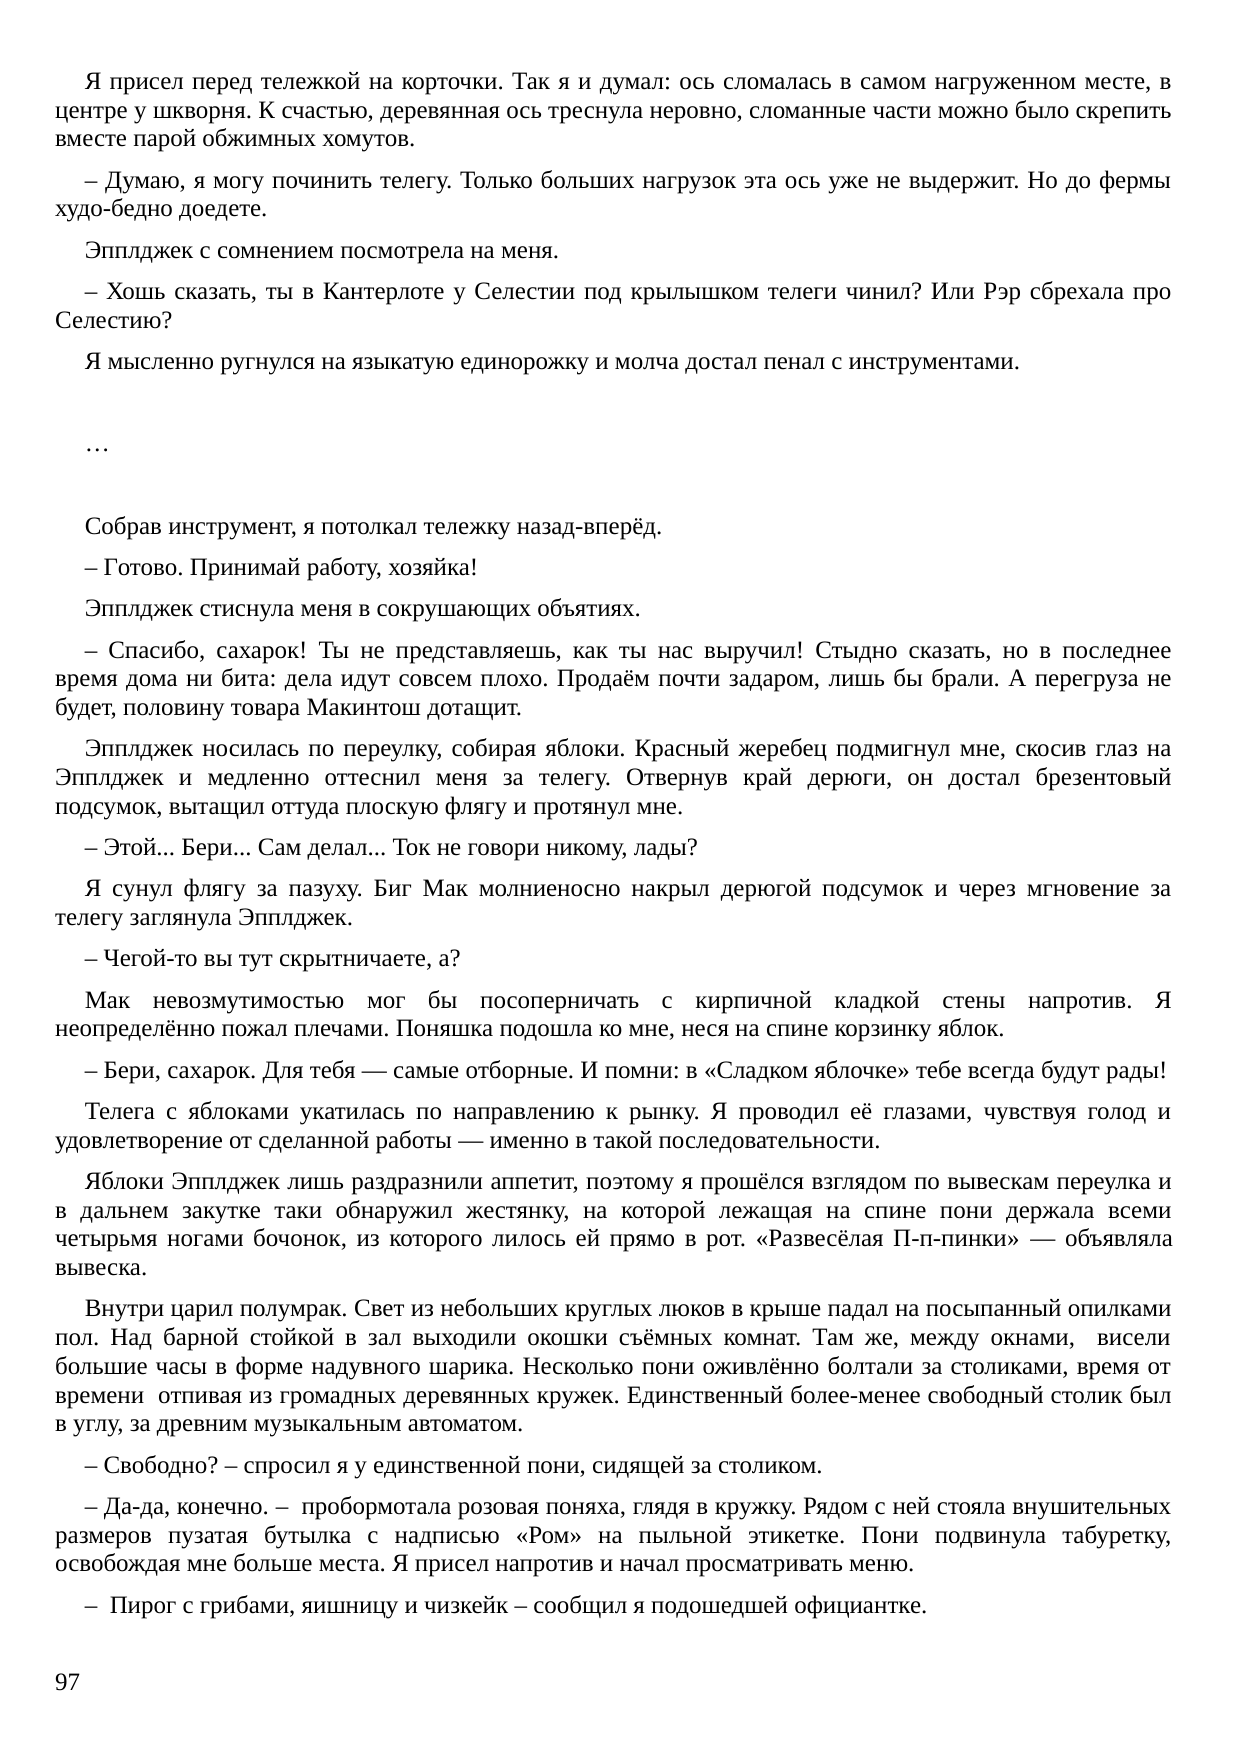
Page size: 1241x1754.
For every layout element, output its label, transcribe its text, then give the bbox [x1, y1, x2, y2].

text Внутри царил полумрак. Свет из небольших круглых люков в крыше падал на посыпанный опилками пол. Над барной стойкой в зал выходили окошки съёмных комнат. Там же, между окнами, висели большие часы в форме надувного шарика. Несколько пони оживлённо болтали за столиками, время от времени отпивая из громадных деревянных кружек. Единственный более-менее свободный столик был в углу, за древним музыкальным автоматом. [55, 1293, 1173, 1437]
text – Этой... Бери... Сам делал... Ток не говори никому, лады? [55, 832, 1173, 861]
text – Готово. Принимай работу, хозяйка! [55, 552, 1173, 581]
text Яблоки Эпплджек лишь раздразнили аппетит, поэтому я прошёлся взглядом по вывескам переулка и в дальнем закутке таки обнаружил жестянку, на которой лежащая на спине пони держала всеми четырьмя ногами бочонок, из которого лилось ей прямо в рот. «Развесёлая П-п-пинки» — объявляла вывеска. [55, 1166, 1173, 1281]
text Я сунул флягу за пазуху. Биг Мак молниеносно накрыл дерюгой подсумок и через мгновение за телегу заглянула Эпплджек. [55, 873, 1173, 931]
text – Чегой-то вы тут скрытничаете, а? [55, 943, 1173, 972]
text – Свободно? – спросил я у единственной пони, сидящей за столиком. [55, 1450, 1173, 1478]
text … [55, 428, 1173, 457]
text Эпплджек с сомнением посмотрела на меня. [55, 235, 1173, 263]
text – Да-да, конечно. – пробормотала розовая поняха, глядя в кружку. Рядом с ней стояла внушительных размеров пузатая бутылка с надписью «Ром» на пыльной этикетке. Пони подвинула табуретку, освобождая мне больше места. Я присел напротив и начал просматривать меню. [55, 1491, 1173, 1577]
text Телега с яблоками укатилась по направлению к рынку. Я проводил её глазами, чувствуя голод и удовлетворение от сделанной работы — именно в такой последовательности. [55, 1096, 1173, 1153]
text – Бери, сахарок. Для тебя — самые отборные. И помни: в «Сладком яблочке» тебе всегда будут рады! [55, 1055, 1173, 1083]
text Мак невозмутимостью мог бы посоперничать с кирпичной кладкой стены напротив. Я неопределённо пожал плечами. Поняшка подошла ко мне, неся на спине корзинку яблок. [55, 985, 1173, 1042]
text – Пирог с грибами, яишницу и чизкейк – сообщил я подошедшей официантке. [55, 1590, 1173, 1618]
text Я присел перед тележкой на корточки. Так я и думал: ось сломалась в самом нагруженном месте, в центре у шкворня. К счастью, деревянная ось треснула неровно, сломанные части можно было скрепить вместе парой обжимных хомутов. [55, 66, 1173, 152]
text Эпплджек стиснула меня в сокрушающих объятиях. [55, 593, 1173, 622]
text – Спасибо, сахарок! Ты не представляешь, как ты нас выручил! Стыдно сказать, но в последнее время дома ни бита: дела идут совсем плохо. Продаём почти задаром, лишь бы брали. А перегруза не будет, половину товара Макинтош дотащит. [55, 635, 1173, 721]
text – Думаю, я могу починить телегу. Только больших нагрузок эта ось уже не выдержит. Но до фермы худо-бедно доедете. [55, 165, 1173, 222]
text Эпплджек носилась по переулку, собирая яблоки. Красный жеребец подмигнул мне, скосив глаз на Эпплджек и медленно оттеснил меня за телегу. Отвернув край дерюги, он достал брезентовый подсумок, вытащил оттуда плоскую флягу и протянул мне. [55, 733, 1173, 820]
text Я мысленно ругнулся на языкатую единорожку и молча достал пенал с инструментами. [55, 346, 1173, 375]
text – Хошь сказать, ты в Кантерлоте у Селестии под крылышком телеги чинил? Или Рэр сбрехала про Селестию? [55, 276, 1173, 333]
text Собрав инструмент, я потолкал тележку назад-вперёд. [55, 511, 1173, 540]
